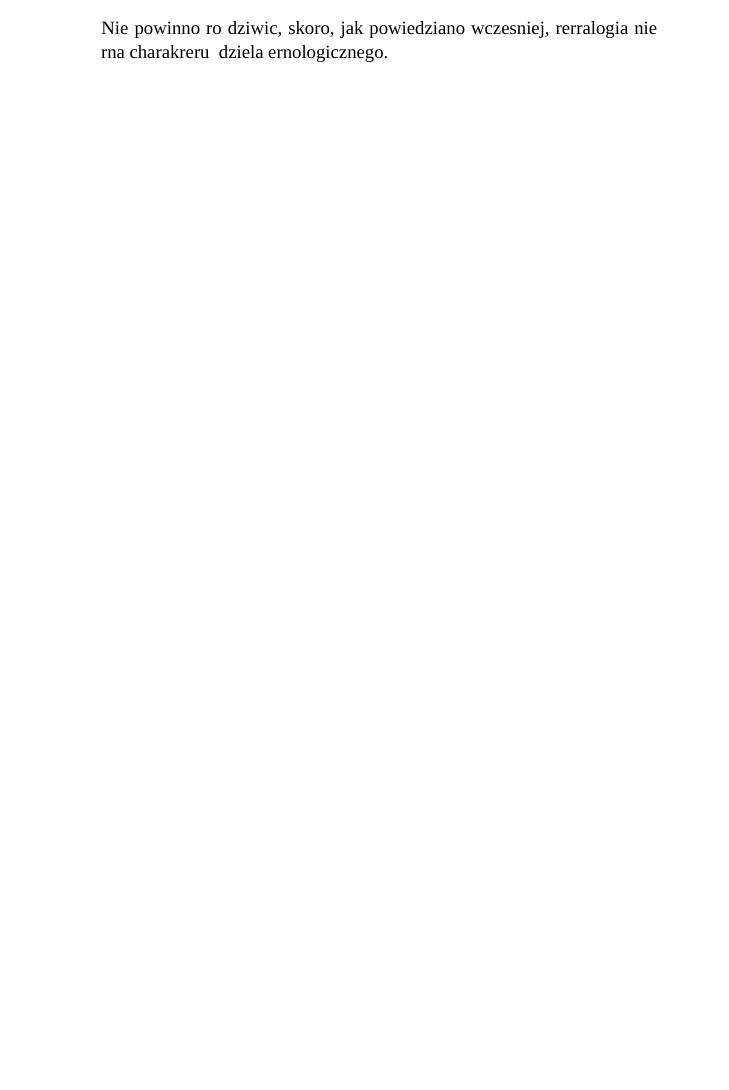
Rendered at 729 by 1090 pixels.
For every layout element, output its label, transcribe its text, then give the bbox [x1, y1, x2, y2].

text Nie powinno ro dziwic, skoro, jak powiedziano wczesniej, rerralogia nie rna charakreru dziela ernologicznego. [101, 17, 658, 62]
